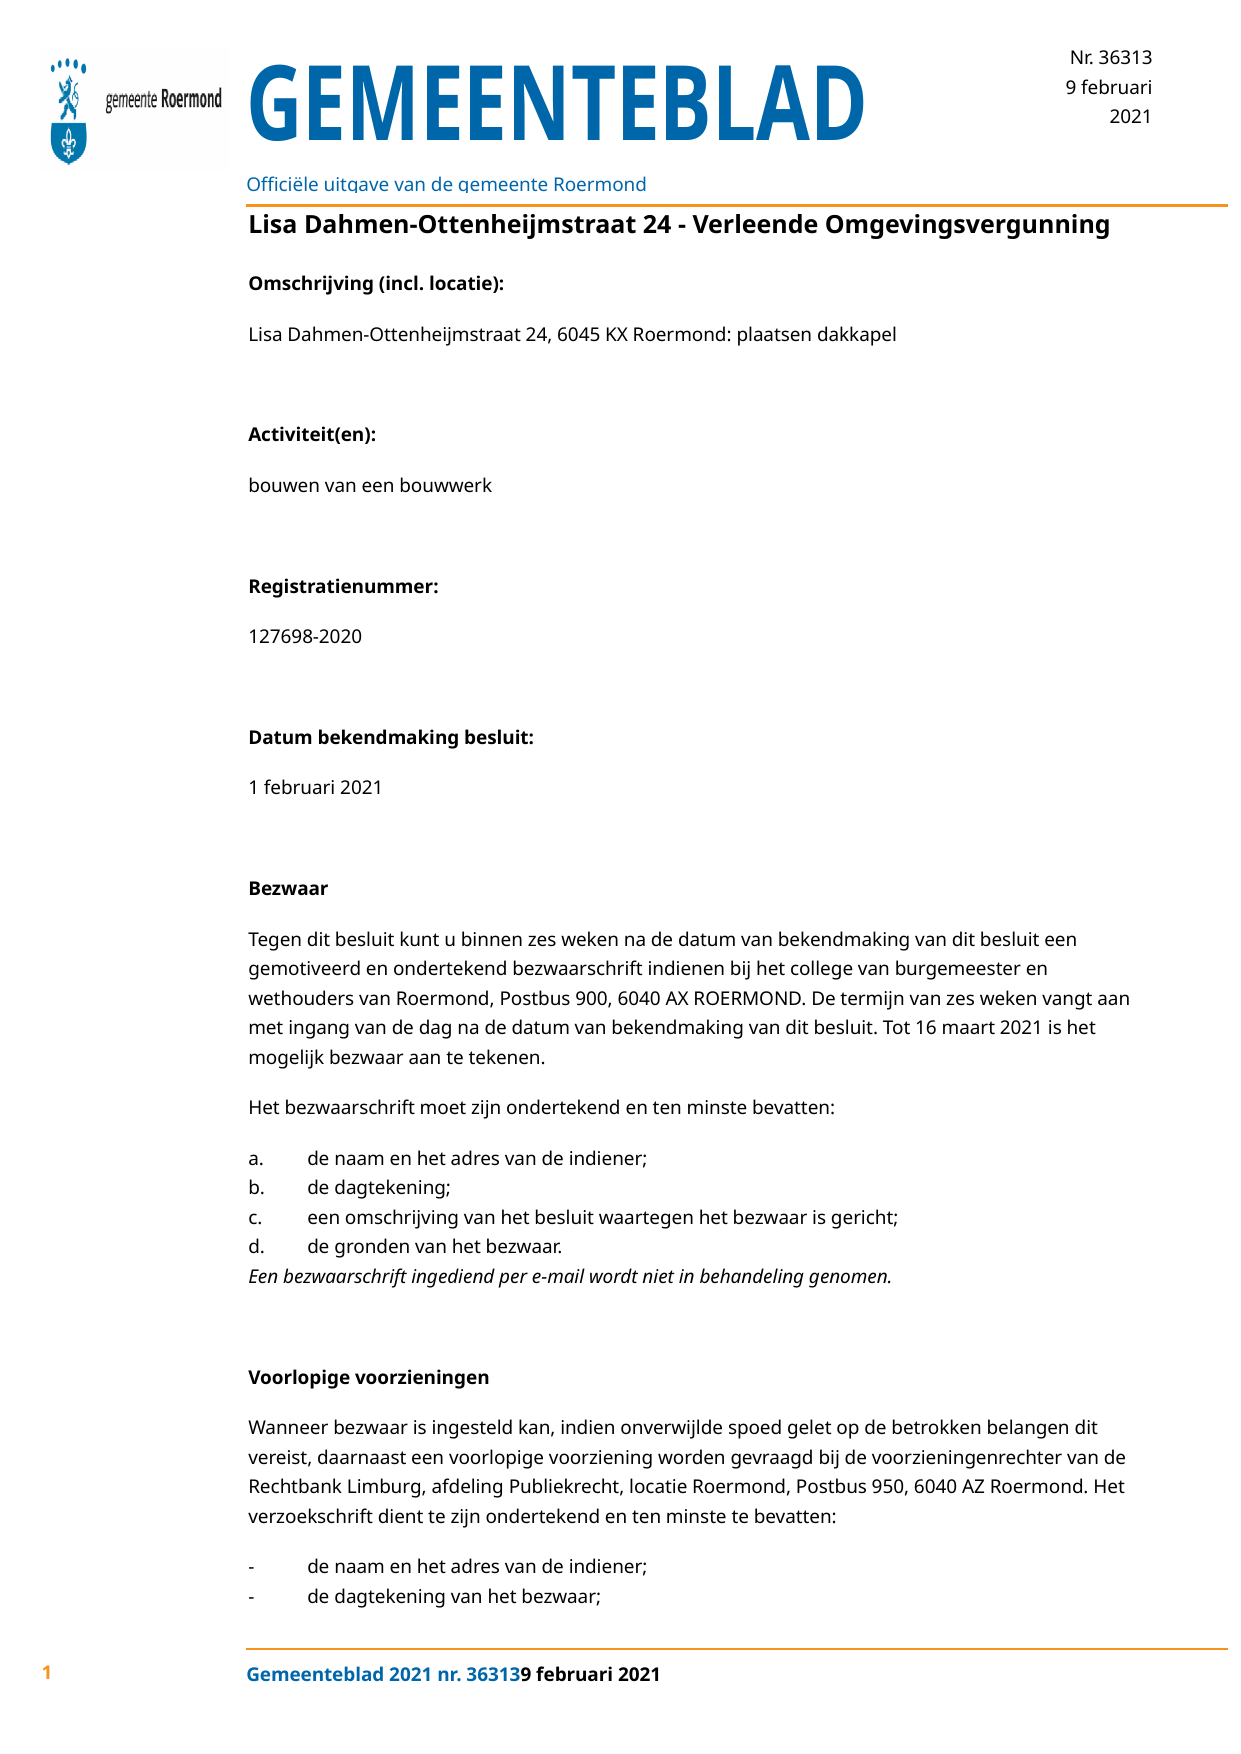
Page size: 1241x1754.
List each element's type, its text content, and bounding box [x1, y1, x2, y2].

list de dagtekening; [248, 1174, 1152, 1200]
list de dagtekening van het bezwaar; [248, 1583, 1152, 1609]
list de naam en het adres van de indiener; [248, 1554, 1152, 1579]
text Lisa Dahmen-Ottenheijmstraat 24 - Verleende Omgevingsvergunning [248, 207, 1152, 241]
text Het bezwaarschrift moet zijn ondertekend en ten minste bevatten: [248, 1094, 1152, 1120]
text Wanneer bezwaar is ingesteld kan, indien onverwijlde spoed gelet op de betrokken belangen dit vereist, daarnaast een voorlopige voorziening worden gevraagd bij de voorzieningenrechter van de Rechtbank Limburg, afdeling Publiekrecht, locatie Roermond, Postbus 950, 6040 AZ Roermond. Het verzoekschrift dient te zijn ondertekend en ten minste te bevatten: [248, 1414, 1152, 1529]
list een omschrijving van het besluit waartegen het bezwaar is gericht; [248, 1204, 1152, 1230]
picture [41, 47, 231, 172]
text Activiteit(en): [248, 422, 1152, 447]
text Een bezwaarschrift ingediend per e-mail wordt niet in behandeling genomen. [248, 1263, 1152, 1289]
text Omschrijving (incl. locatie): [248, 270, 1152, 296]
text Bezwaar [248, 875, 1152, 901]
text 127698-2020 [248, 623, 1152, 649]
text Registratienummer: [248, 573, 1152, 598]
text Datum bekendmaking besluit: [248, 724, 1152, 750]
list de gronden van het bezwaar. [248, 1234, 1152, 1259]
list de naam en het adres van de indiener; [248, 1145, 1152, 1171]
text Tegen dit besluit kunt u binnen zes weken na de datum van bekendmaking van dit besluit een gemotiveerd en ondertekend bezwaarschrift indienen bij het college van burgemeester en wethouders van Roermond, Postbus 900, 6040 AX ROERMOND. De termijn van zes weken vangt aan met ingang van de dag na de datum van bekendmaking van dit besluit. Tot 16 maart 2021 is het mogelijk bezwaar aan te tekenen. [248, 926, 1152, 1070]
text bouwen van een bouwwerk [248, 472, 1152, 498]
text 1 februari 2021 [248, 774, 1152, 800]
text Lisa Dahmen-Ottenheijmstraat 24, 6045 KX Roermond: plaatsen dakkapel [248, 321, 1152, 346]
text Voorlopige voorzieningen [248, 1364, 1152, 1390]
